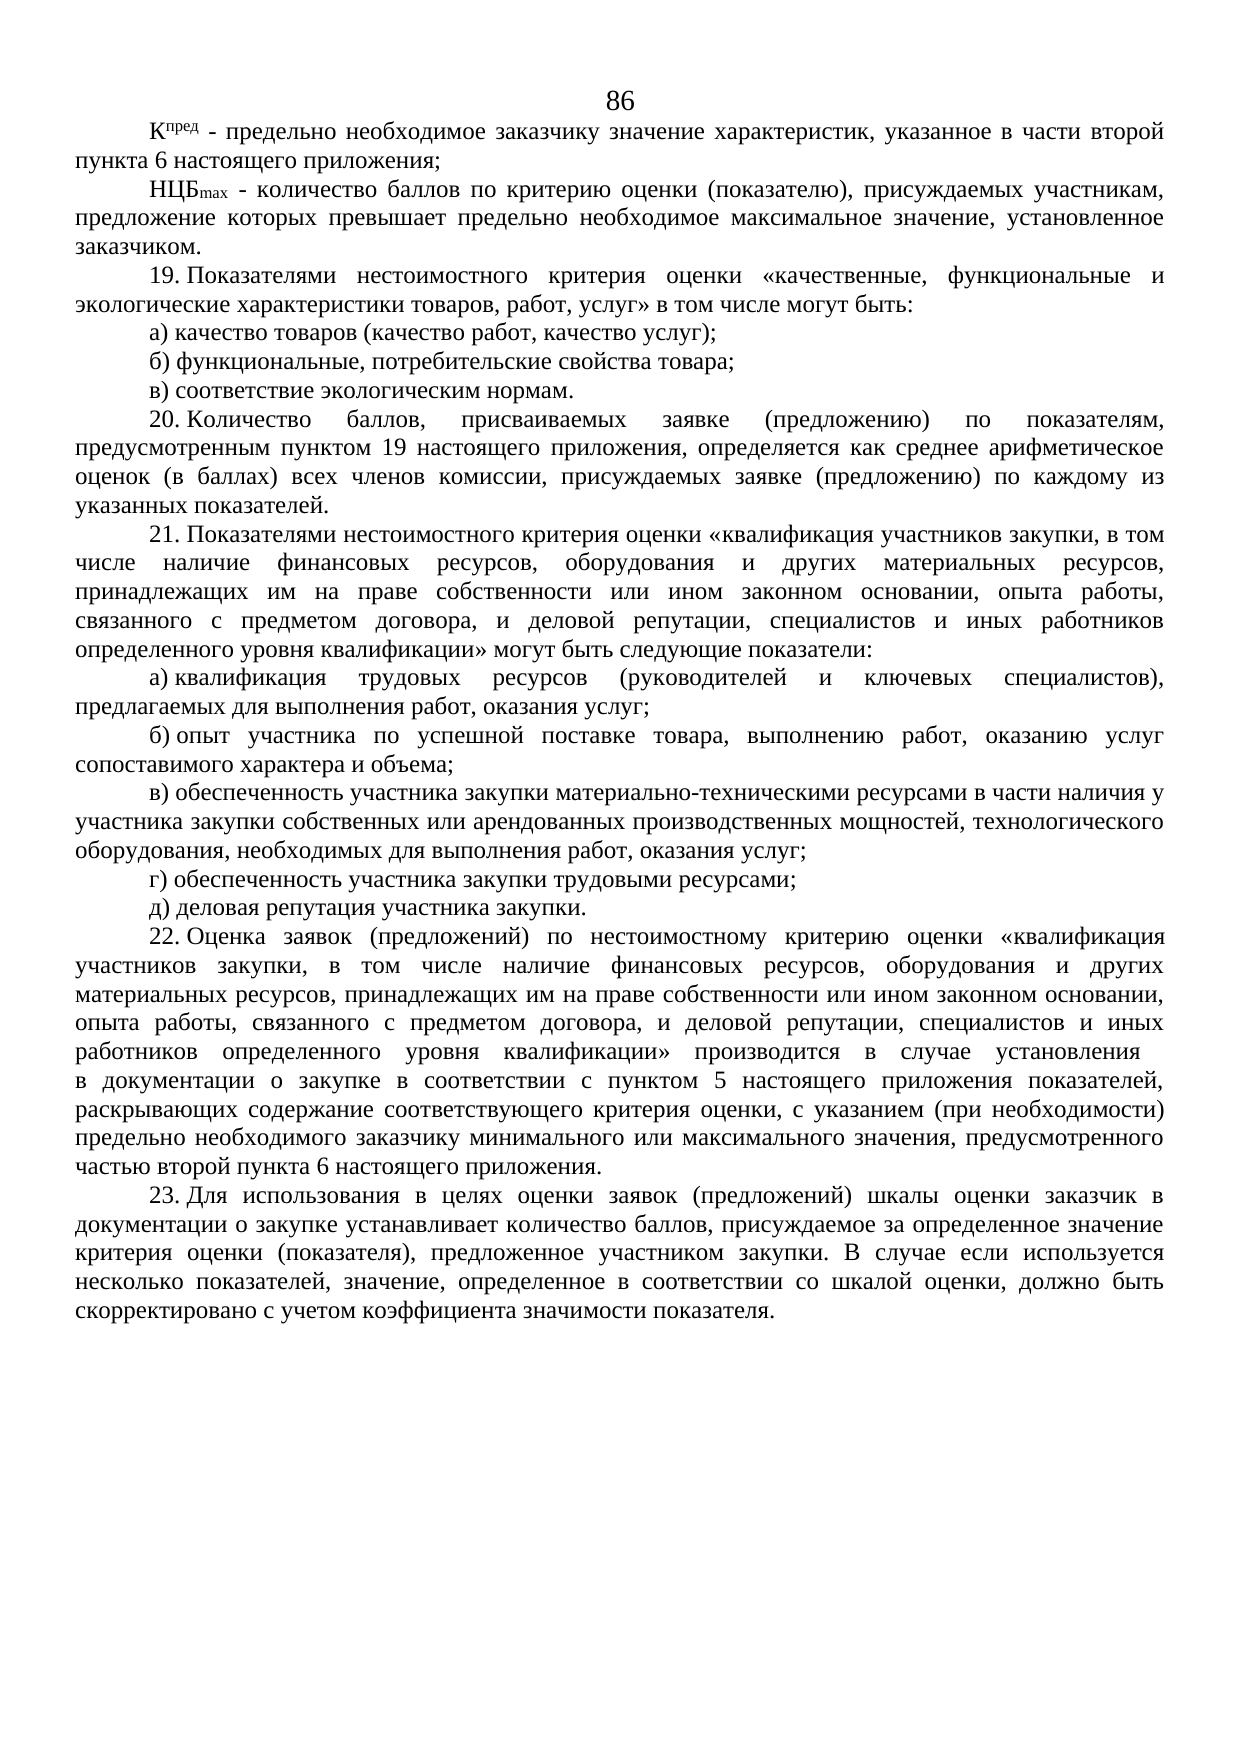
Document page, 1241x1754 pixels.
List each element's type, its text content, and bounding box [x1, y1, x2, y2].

text д) деловая репутация участника закупки. [75, 892, 1165, 921]
text б) функциональные, потребительские свойства товара; [75, 346, 1165, 375]
text б) опыт участника по успешной поставке товара, выполнению работ, оказанию услуг сопоставимого характера и объема; [75, 720, 1165, 777]
text в) соответствие экологическим нормам. [75, 375, 1165, 404]
text а) квалификация трудовых ресурсов (руководителей и ключевых специалистов), предлагаемых для выполнения работ, оказания услуг; [75, 662, 1165, 720]
text НЦБmax - количество баллов по критерию оценки (показателю), присуждаемых участникам, предложение которых превышает предельно необходимое максимальное значение, установленное заказчиком. [75, 174, 1165, 260]
text 22. Оценка заявок (предложений) по нестоимостному критерию оценки «квалификация участников закупки, в том числе наличие финансовых ресурсов, оборудования и других материальных ресурсов, принадлежащих им на праве собственности или ином законном основании, опыта работы, связанного с предметом договора, и деловой репутации, специалистов и иных работников определенного уровня квалификации» производится в случае установления в документации о закупке в соответствии с пунктом 5 настоящего приложения показателей, раскрывающих содержание соответствующего критерия оценки, с указанием (при необходимости) предельно необходимого заказчику минимального или максимального значения, предусмотренного частью второй пункта 6 настоящего приложения. [75, 921, 1165, 1180]
text а) качество товаров (качество работ, качество услуг); [75, 317, 1165, 346]
text 19. Показателями нестоимостного критерия оценки «качественные, функциональные и экологические характеристики товаров, работ, услуг» в том числе могут быть: [75, 260, 1165, 317]
text 23. Для использования в целях оценки заявок (предложений) шкалы оценки заказчик в документации о закупке устанавливает количество баллов, присуждаемое за определенное значение критерия оценки (показателя), предложенное участником закупки. В случае если используется несколько показателей, значение, определенное в соответствии со шкалой оценки, должно быть скорректировано с учетом коэффициента значимости показателя. [75, 1180, 1165, 1324]
text 20. Количество баллов, присваиваемых заявке (предложению) по показателям, предусмотренным пунктом 19 настоящего приложения, определяется как среднее арифметическое оценок (в баллах) всех членов комиссии, присуждаемых заявке (предложению) по каждому из указанных показателей. [75, 404, 1165, 519]
text в) обеспеченность участника закупки материально-техническими ресурсами в части наличия у участника закупки собственных или арендованных производственных мощностей, технологического оборудования, необходимых для выполнения работ, оказания услуг; [75, 777, 1165, 864]
text Кпред - предельно необходимое заказчику значение характеристик, указанное в части второй пункта 6 настоящего приложения; [75, 116, 1165, 174]
text 21. Показателями нестоимостного критерия оценки «квалификация участников закупки, в том числе наличие финансовых ресурсов, оборудования и других материальных ресурсов, принадлежащих им на праве собственности или ином законном основании, опыта работы, связанного с предметом договора, и деловой репутации, специалистов и иных работников определенного уровня квалификации» могут быть следующие показатели: [75, 519, 1165, 662]
text г) обеспеченность участника закупки трудовыми ресурсами; [75, 864, 1165, 892]
